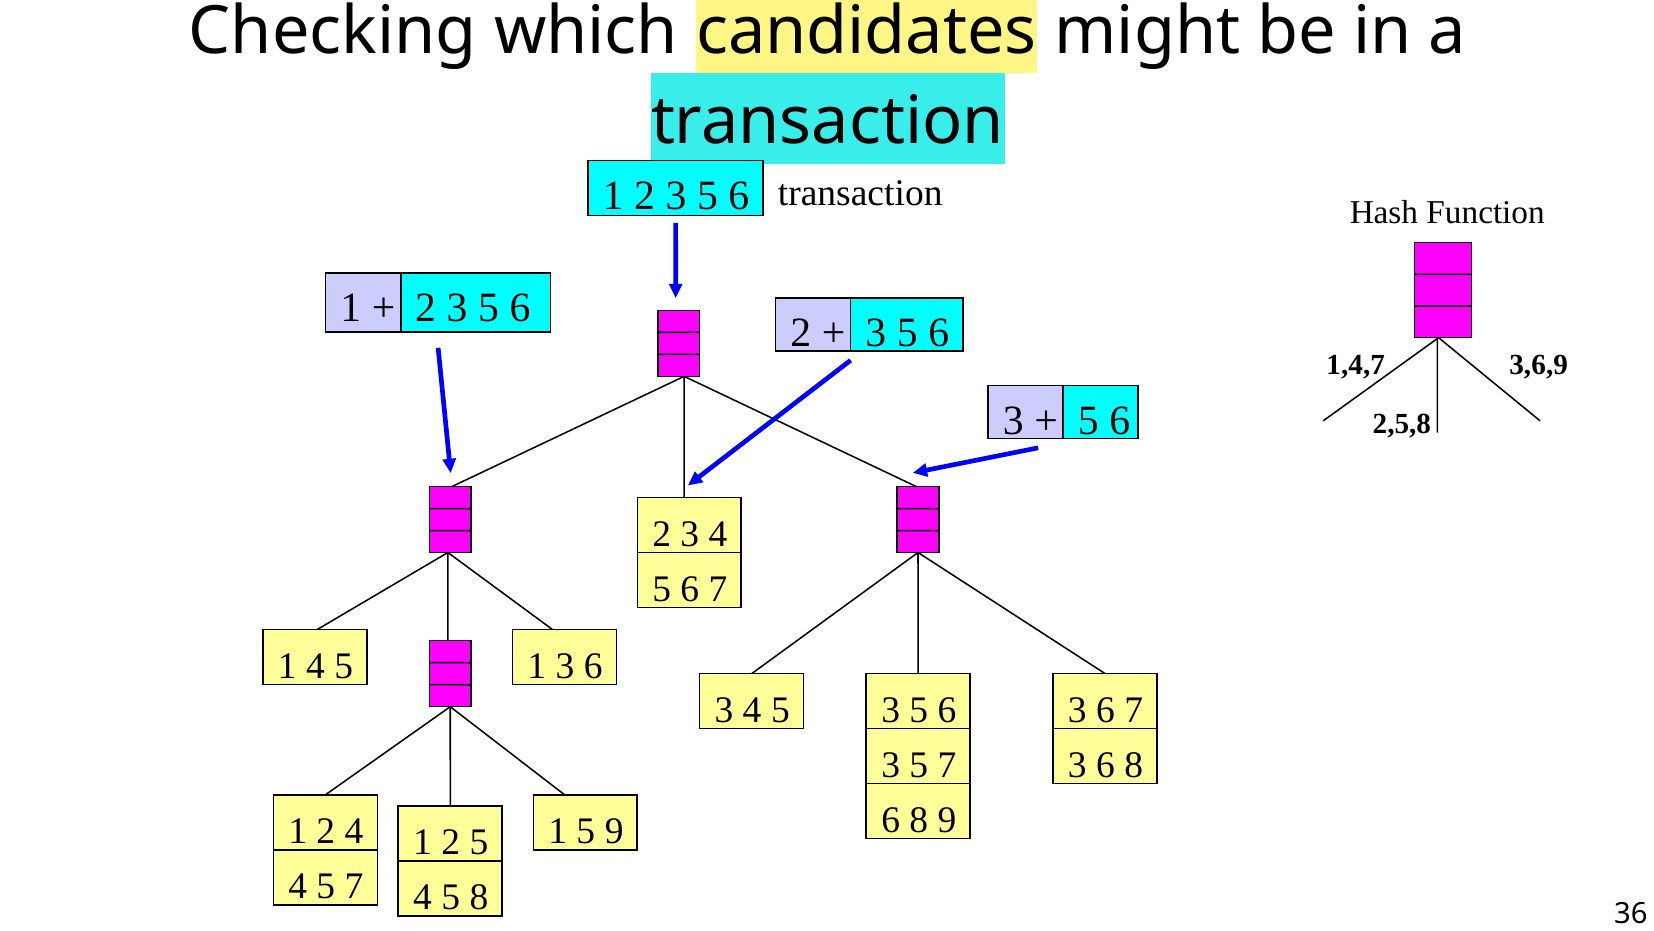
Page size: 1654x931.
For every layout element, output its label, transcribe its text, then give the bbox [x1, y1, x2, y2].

text_box [637, 497, 742, 501]
text_box 2,5,8 [1357, 397, 1447, 448]
text_box 1 2 5 [398, 809, 504, 864]
text_box [429, 686, 471, 707]
text_box [897, 486, 939, 507]
text_box [429, 510, 471, 529]
text_box [512, 629, 617, 633]
text_box 2 + [775, 297, 861, 363]
text_box 3 5 7 [866, 732, 972, 787]
text_box 1 5 9 [533, 798, 639, 859]
text_box [1414, 276, 1472, 305]
text_box [398, 805, 503, 809]
text_box 2 3 5 6 [400, 272, 546, 338]
text_box 1 + [325, 272, 400, 338]
text_box 5 6 7 [637, 556, 743, 617]
text_box 2 3 4 [637, 501, 743, 556]
text_box [866, 728, 970, 732]
text_box [866, 673, 970, 677]
text_box 1,4,7 [1372, 367, 1401, 388]
text_box [429, 640, 471, 661]
text_box 6 8 9 [866, 787, 972, 848]
text_box [1053, 673, 1158, 677]
text_box [658, 310, 700, 331]
text_box 3 4 5 [699, 677, 805, 738]
text_box [897, 532, 939, 553]
text_box [429, 664, 471, 683]
text_box 5 6 [1073, 385, 1146, 451]
text_box 1 2 3 5 6 [587, 160, 765, 226]
text_box [273, 794, 378, 798]
text_box 4 5 8 [398, 864, 504, 925]
text_box [699, 673, 804, 677]
text_box 1 3 6 [512, 633, 618, 694]
text_box [637, 552, 742, 556]
text_box 3 6 8 [1053, 732, 1159, 793]
text_box 3,6,9 [1494, 337, 1584, 388]
text_box 3 6 7 [1053, 677, 1159, 732]
text_box 4 5 7 [273, 853, 379, 914]
text_box 1 2 4 [273, 798, 379, 853]
text_box 3 5 6 [866, 677, 972, 732]
text_box [1414, 242, 1472, 273]
text_box [429, 486, 471, 507]
text_box 3 + [988, 385, 1073, 451]
text_box [263, 629, 367, 633]
text_box [866, 783, 970, 787]
text_box transaction [763, 160, 958, 221]
text_box [897, 510, 939, 529]
text_box 1 4 5 [263, 633, 369, 694]
text_box [429, 532, 471, 553]
text_box [658, 334, 700, 353]
text_box Hash Function [1334, 183, 1561, 238]
text_box [1053, 728, 1158, 732]
title Checking which candidates might be in a transaction [8, 16, 1648, 129]
text_box 1,4,7 [1311, 337, 1401, 388]
text_box 3 5 6 [861, 297, 965, 363]
text_box [273, 849, 378, 853]
text_box [398, 860, 503, 864]
text_box [658, 356, 700, 377]
text_box [546, 272, 551, 332]
text_box [1414, 307, 1472, 338]
text_box [533, 794, 638, 798]
